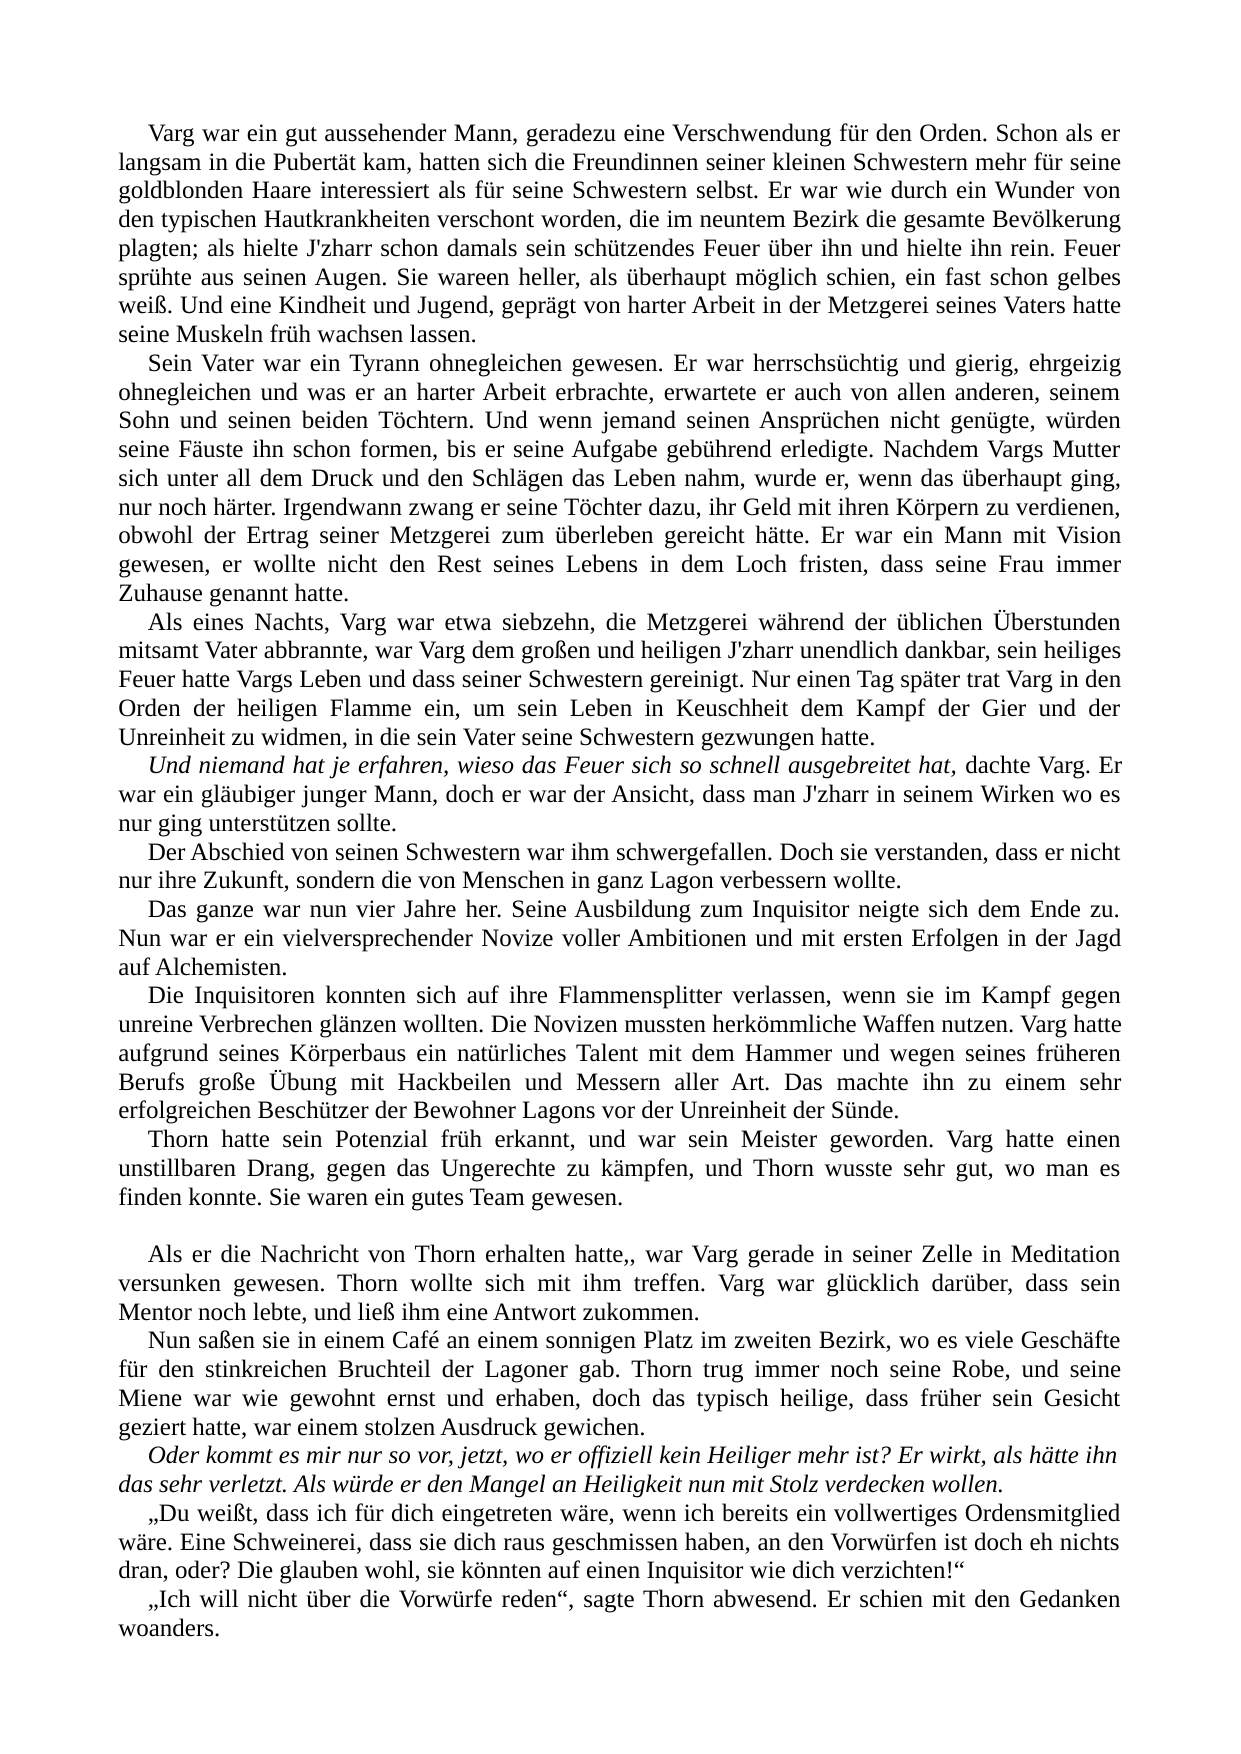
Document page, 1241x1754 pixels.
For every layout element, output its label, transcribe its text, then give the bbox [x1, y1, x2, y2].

text „Du weißt, dass ich für dich eingetreten wäre, wenn ich bereits ein vollwertiges Ordensmitglied wäre. Eine Schweinerei, dass sie dich raus geschmissen haben, an den Vorwürfen ist doch eh nichts dran, oder? Die glauben wohl, sie könnten auf einen Inquisitor wie dich verzichten!“ [118, 1498, 1122, 1584]
text Als er die Nachricht von Thorn erhalten hatte,, war Varg gerade in seiner Zelle in Meditation versunken gewesen. Thorn wollte sich mit ihm treffen. Varg war glücklich darüber, dass sein Mentor noch lebte, und ließ ihm eine Antwort zukommen. [118, 1239, 1122, 1326]
text Nun saßen sie in einem Café an einem sonnigen Platz im zweiten Bezirk, wo es viele Geschäfte für den stinkreichen Bruchteil der Lagoner gab. Thorn trug immer noch seine Robe, und seine Miene war wie gewohnt ernst und erhaben, doch das typisch heilige, dass früher sein Gesicht geziert hatte, war einem stolzen Ausdruck gewichen. [118, 1326, 1122, 1441]
text Thorn hatte sein Potenzial früh erkannt, und war sein Meister geworden. Varg hatte einen unstillbaren Drang, gegen das Ungerechte zu kämpfen, und Thorn wusste sehr gut, wo man es finden konnte. Sie waren ein gutes Team gewesen. [118, 1124, 1122, 1211]
text Die Inquisitoren konnten sich auf ihre Flammensplitter verlassen, wenn sie im Kampf gegen unreine Verbrechen glänzen wollten. Die Novizen mussten herkömmliche Waffen nutzen. Varg hatte aufgrund seines Körperbaus ein natürliches Talent mit dem Hammer und wegen seines früheren Berufs große Übung mit Hackbeilen und Messern aller Art. Das machte ihn zu einem sehr erfolgreichen Beschützer der Bewohner Lagons vor der Unreinheit der Sünde. [118, 981, 1122, 1124]
text „Ich will nicht über die Vorwürfe reden“, sagte Thorn abwesend. Er schien mit den Gedanken woanders. [118, 1584, 1122, 1642]
text Varg war ein gut aussehender Mann, geradezu eine Verschwendung für den Orden. Schon als er langsam in die Pubertät kam, hatten sich die Freundinnen seiner kleinen Schwestern mehr für seine goldblonden Haare interessiert als für seine Schwestern selbst. Er war wie durch ein Wunder von den typischen Hautkrankheiten verschont worden, die im neuntem Bezirk die gesamte Bevölkerung plagten; als hielte J'zharr schon damals sein schützendes Feuer über ihn und hielte ihn rein. Feuer sprühte aus seinen Augen. Sie wareen heller, als überhaupt möglich schien, ein fast schon gelbes weiß. Und eine Kindheit und Jugend, geprägt von harter Arbeit in der Metzgerei seines Vaters hatte seine Muskeln früh wachsen lassen. [118, 118, 1122, 348]
text Sein Vater war ein Tyrann ohnegleichen gewesen. Er war herrschsüchtig und gierig, ehrgeizig ohnegleichen und was er an harter Arbeit erbrachte, erwartete er auch von allen anderen, seinem Sohn und seinen beiden Töchtern. Und wenn jemand seinen Ansprüchen nicht genügte, würden seine Fäuste ihn schon formen, bis er seine Aufgabe gebührend erledigte. Nachdem Vargs Mutter sich unter all dem Druck und den Schlägen das Leben nahm, wurde er, wenn das überhaupt ging, nur noch härter. Irgendwann zwang er seine Töchter dazu, ihr Geld mit ihren Körpern zu verdienen, obwohl der Ertrag seiner Metzgerei zum überleben gereicht hätte. Er war ein Mann mit Vision gewesen, er wollte nicht den Rest seines Lebens in dem Loch fristen, dass seine Frau immer Zuhause genannt hatte. [118, 348, 1122, 607]
text Der Abschied von seinen Schwestern war ihm schwergefallen. Doch sie verstanden, dass er nicht nur ihre Zukunft, sondern die von Menschen in ganz Lagon verbessern wollte. [118, 837, 1122, 894]
text Und niemand hat je erfahren, wieso das Feuer sich so schnell ausgebreitet hat, dachte Varg. Er war ein gläubiger junger Mann, doch er war der Ansicht, dass man J'zharr in seinem Wirken wo es nur ging unterstützen sollte. [118, 751, 1122, 837]
text Oder kommt es mir nur so vor, jetzt, wo er offiziell kein Heiliger mehr ist? Er wirkt, als hätte ihn das sehr verletzt. Als würde er den Mangel an Heiligkeit nun mit Stolz verdecken wollen. [118, 1441, 1122, 1498]
text Das ganze war nun vier Jahre her. Seine Ausbildung zum Inquisitor neigte sich dem Ende zu. Nun war er ein vielversprechender Novize voller Ambitionen und mit ersten Erfolgen in der Jagd auf Alchemisten. [118, 894, 1122, 981]
text Als eines Nachts, Varg war etwa siebzehn, die Metzgerei während der üblichen Überstunden mitsamt Vater abbrannte, war Varg dem großen und heiligen J'zharr unendlich dankbar, sein heiliges Feuer hatte Vargs Leben und dass seiner Schwestern gereinigt. Nur einen Tag später trat Varg in den Orden der heiligen Flamme ein, um sein Leben in Keuschheit dem Kampf der Gier und der Unreinheit zu widmen, in die sein Vater seine Schwestern gezwungen hatte. [118, 607, 1122, 751]
